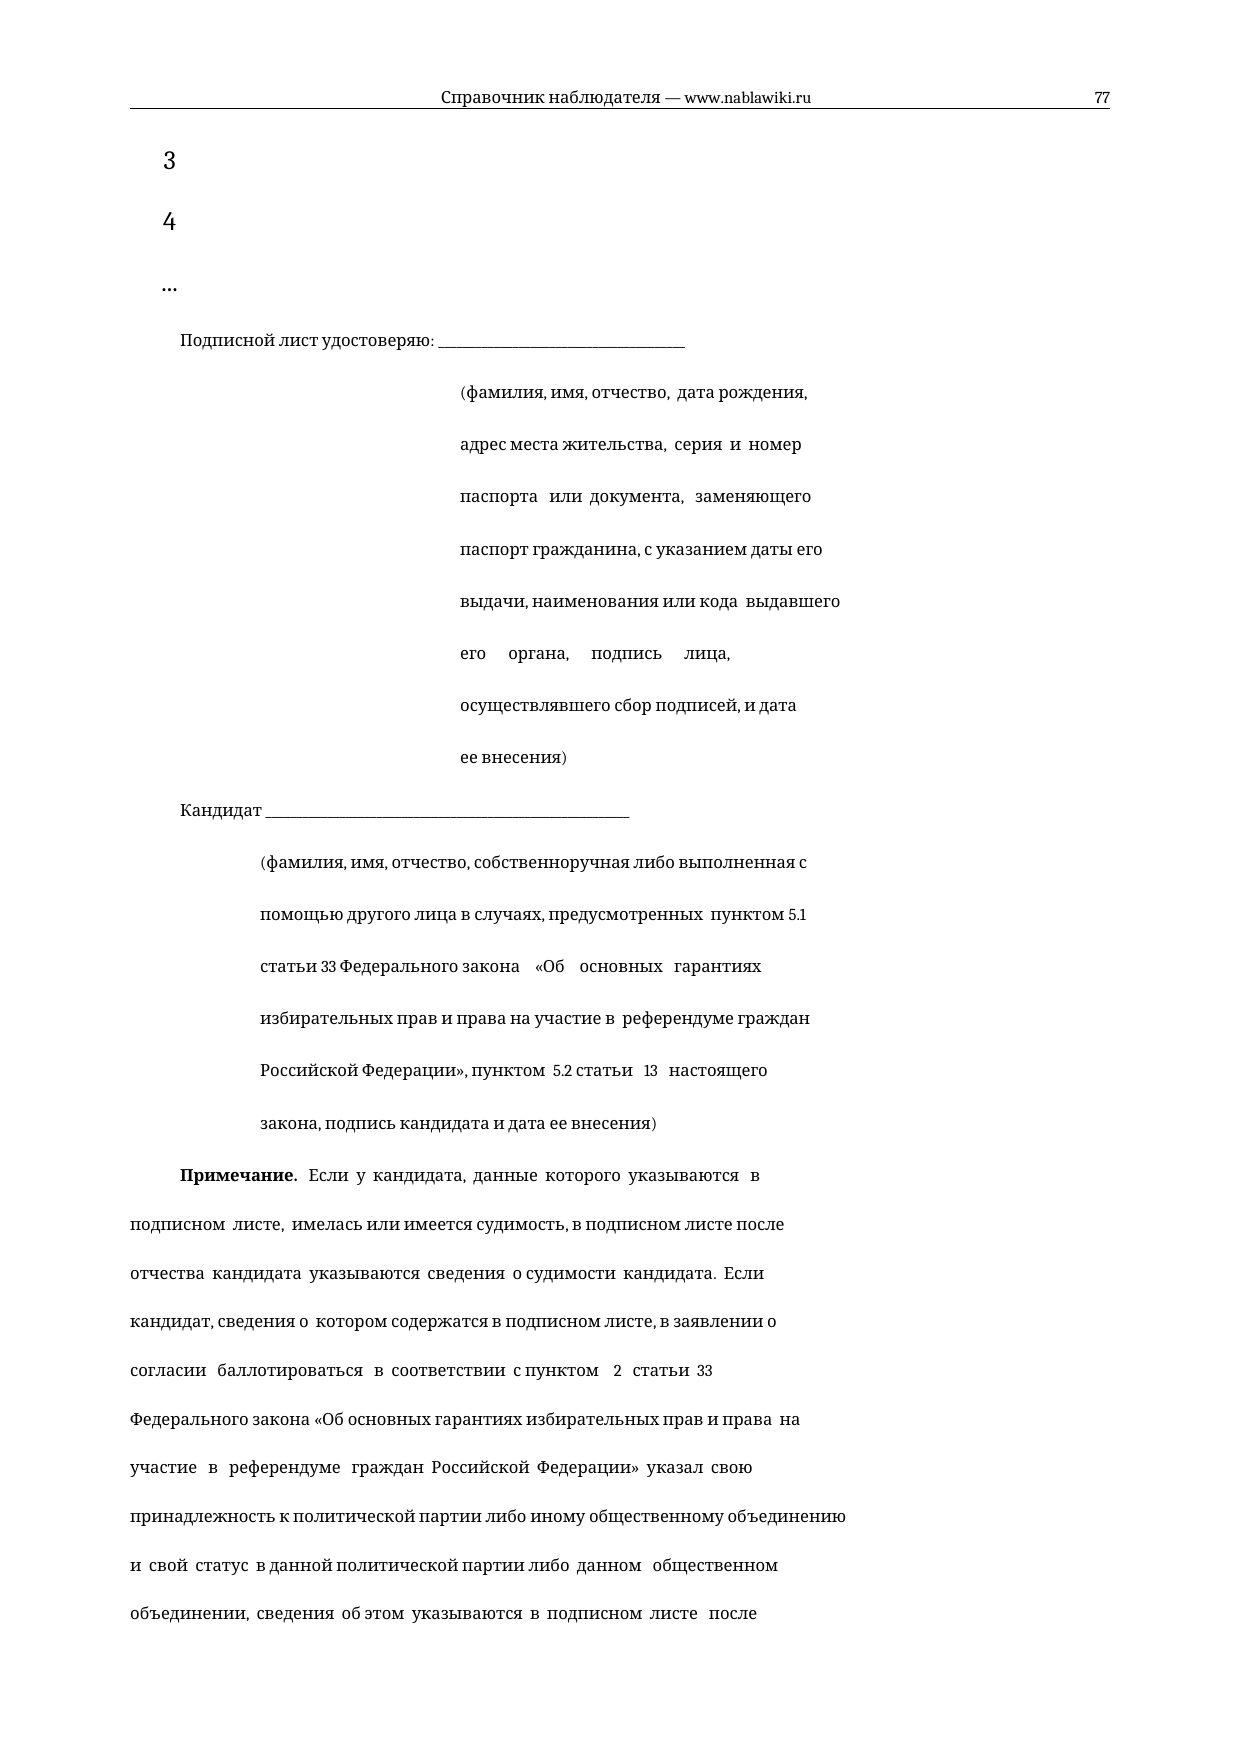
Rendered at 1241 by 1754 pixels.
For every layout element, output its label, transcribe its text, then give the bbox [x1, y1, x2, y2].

table_cell 4 [130, 207, 209, 268]
text объединении, сведения об этом указываются в подписном листе после [130, 1605, 1110, 1624]
table_cell [936, 268, 1064, 328]
text Российской Федерации», пунктом 5.2 статьи 13 настоящего [130, 1059, 1110, 1082]
table_cell [592, 146, 751, 207]
table_cell [1064, 116, 1193, 146]
text принадлежность к политической партии либо иному общественному объединению [130, 1507, 1110, 1527]
text паспорта или документа, заменяющего [130, 485, 1110, 508]
table_cell [592, 268, 751, 328]
table_cell [936, 207, 1064, 268]
table_cell [751, 207, 936, 268]
table_cell [347, 268, 592, 328]
text участие в референдуме граждан Российской Федерации» указал свою [130, 1459, 1110, 1478]
text Примечание. Если у кандидата, данные которого указываются в [130, 1163, 1110, 1186]
text (фамилия, имя, отчество, дата рождения, [130, 381, 1110, 403]
text ее внесения) [130, 746, 1110, 769]
text Подписной лист удостоверяю: ________________________________________ [130, 328, 1110, 351]
text кандидат, сведения о котором содержатся в подписном листе, в заявлении о [130, 1313, 1110, 1332]
text Федерального закона «Об основных гарантиях избирательных прав и права на [130, 1410, 1110, 1429]
text и свой статус в данной политической партии либо данном общественном [130, 1556, 1110, 1575]
table_cell [209, 116, 347, 146]
table_cell [209, 146, 347, 207]
table_cell [1064, 207, 1193, 268]
text подписном листе, имелась или имеется судимость, в подписном листе после [130, 1216, 1110, 1235]
table_cell [936, 116, 1064, 146]
table_cell ... [130, 268, 209, 328]
text закона, подпись кандидата и дата ее внесения) [130, 1111, 1110, 1134]
text статьи 33 Федерального закона «Об основных гарантиях [130, 955, 1110, 977]
table_cell [347, 116, 592, 146]
text его органа, подпись лица, [130, 642, 1110, 664]
table_cell [130, 116, 209, 146]
text согласии баллотироваться в соответствии с пунктом 2 статьи 33 [130, 1362, 1110, 1381]
table_cell 3 [130, 146, 209, 207]
table_cell [751, 146, 936, 207]
table_cell [1064, 146, 1193, 207]
table_cell [209, 207, 347, 268]
text Кандидат ___________________________________________________________ [130, 798, 1110, 821]
text выдачи, наименования или кода выдавшего [130, 589, 1110, 612]
text паспорт гражданина, с указанием даты его [130, 537, 1110, 560]
table_cell [592, 116, 751, 146]
table_cell [592, 207, 751, 268]
table_cell [209, 268, 347, 328]
table_cell [347, 146, 592, 207]
table_cell [1064, 268, 1193, 328]
text (фамилия, имя, отчество, собственноручная либо выполненная с [130, 850, 1110, 873]
text помощью другого лица в случаях, предусмотренных пунктом 5.1 [130, 902, 1110, 925]
table_cell [751, 268, 936, 328]
table_cell [936, 146, 1064, 207]
text отчества кандидата указываются сведения о судимости кандидата. Если [130, 1264, 1110, 1283]
table_cell [751, 116, 936, 146]
text избирательных прав и права на участие в референдуме граждан [130, 1007, 1110, 1029]
text осуществлявшего сбор подписей, и дата [130, 694, 1110, 716]
table_cell [347, 207, 592, 268]
text адрес места жительства, серия и номер [130, 433, 1110, 456]
